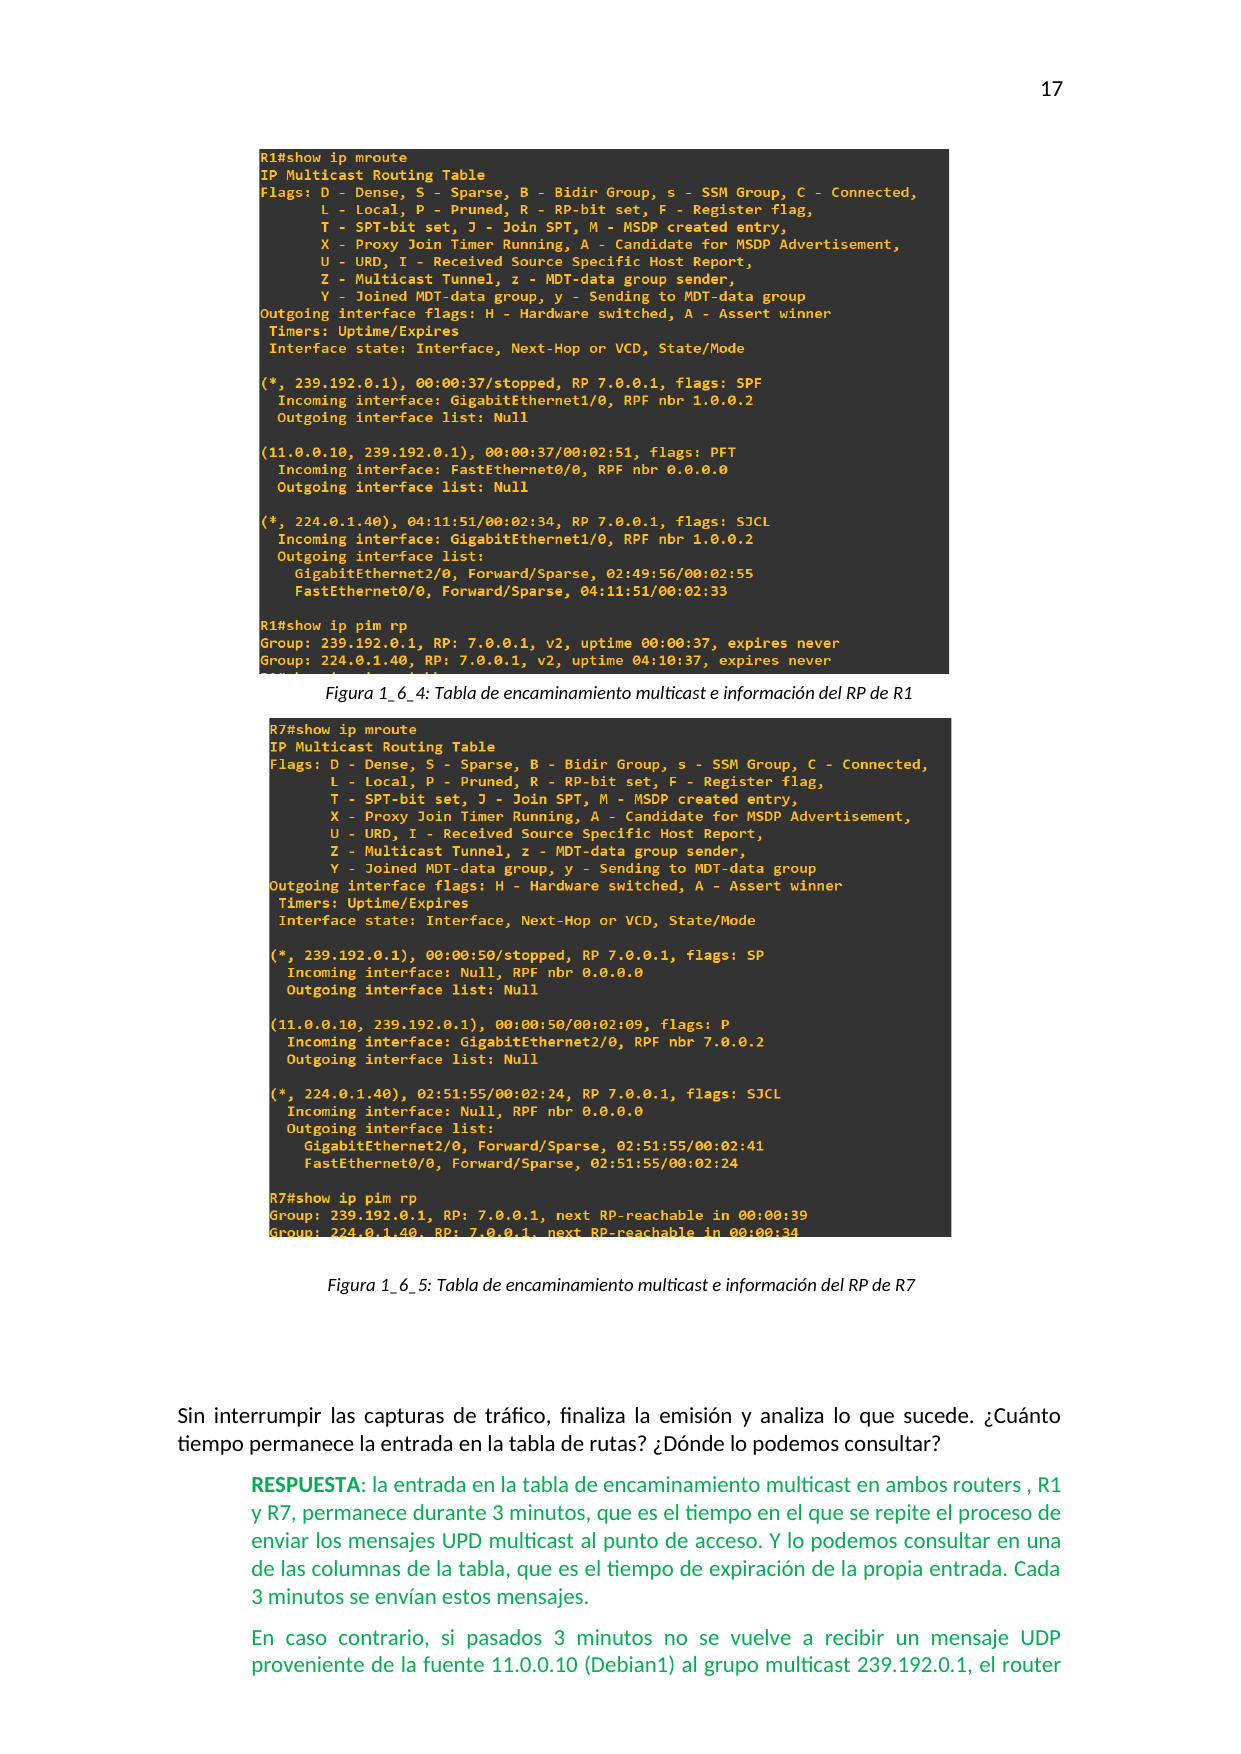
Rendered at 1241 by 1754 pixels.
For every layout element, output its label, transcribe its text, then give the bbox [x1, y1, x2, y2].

text Figura 1_6_5: Tabla de encaminamiento multicast e información del RP de R7 [177, 1273, 1063, 1296]
text Sin interrumpir las capturas de tráfico, finaliza la emisión y analiza lo que sucede. ¿Cuánto tiempo permanece la entrada en la tabla de rutas? ¿Dónde lo podemos consultar? [177, 1401, 1063, 1457]
text RESPUESTA: la entrada en la tabla de encaminamiento multicast en ambos routers , R1 y R7, permanece durante 3 minutos, que es el tiempo en el que se repite el proceso de enviar los mensajes UPD multicast al punto de acceso. Y lo podemos consultar en una de las columnas de la tabla, que es el tiempo de expiración de la propia entrada. Cada 3 minutos se envían estos mensajes. [251, 1470, 1063, 1610]
text Figura 1_6_4: Tabla de encaminamiento multicast e información del RP de R1 [177, 681, 1063, 704]
text En caso contrario, si pasados 3 minutos no se vuelve a recibir un mensaje UDP proveniente de la fuente 11.0.0.10 (Debian1) al grupo multicast 239.192.0.1, el router [251, 1623, 1063, 1679]
